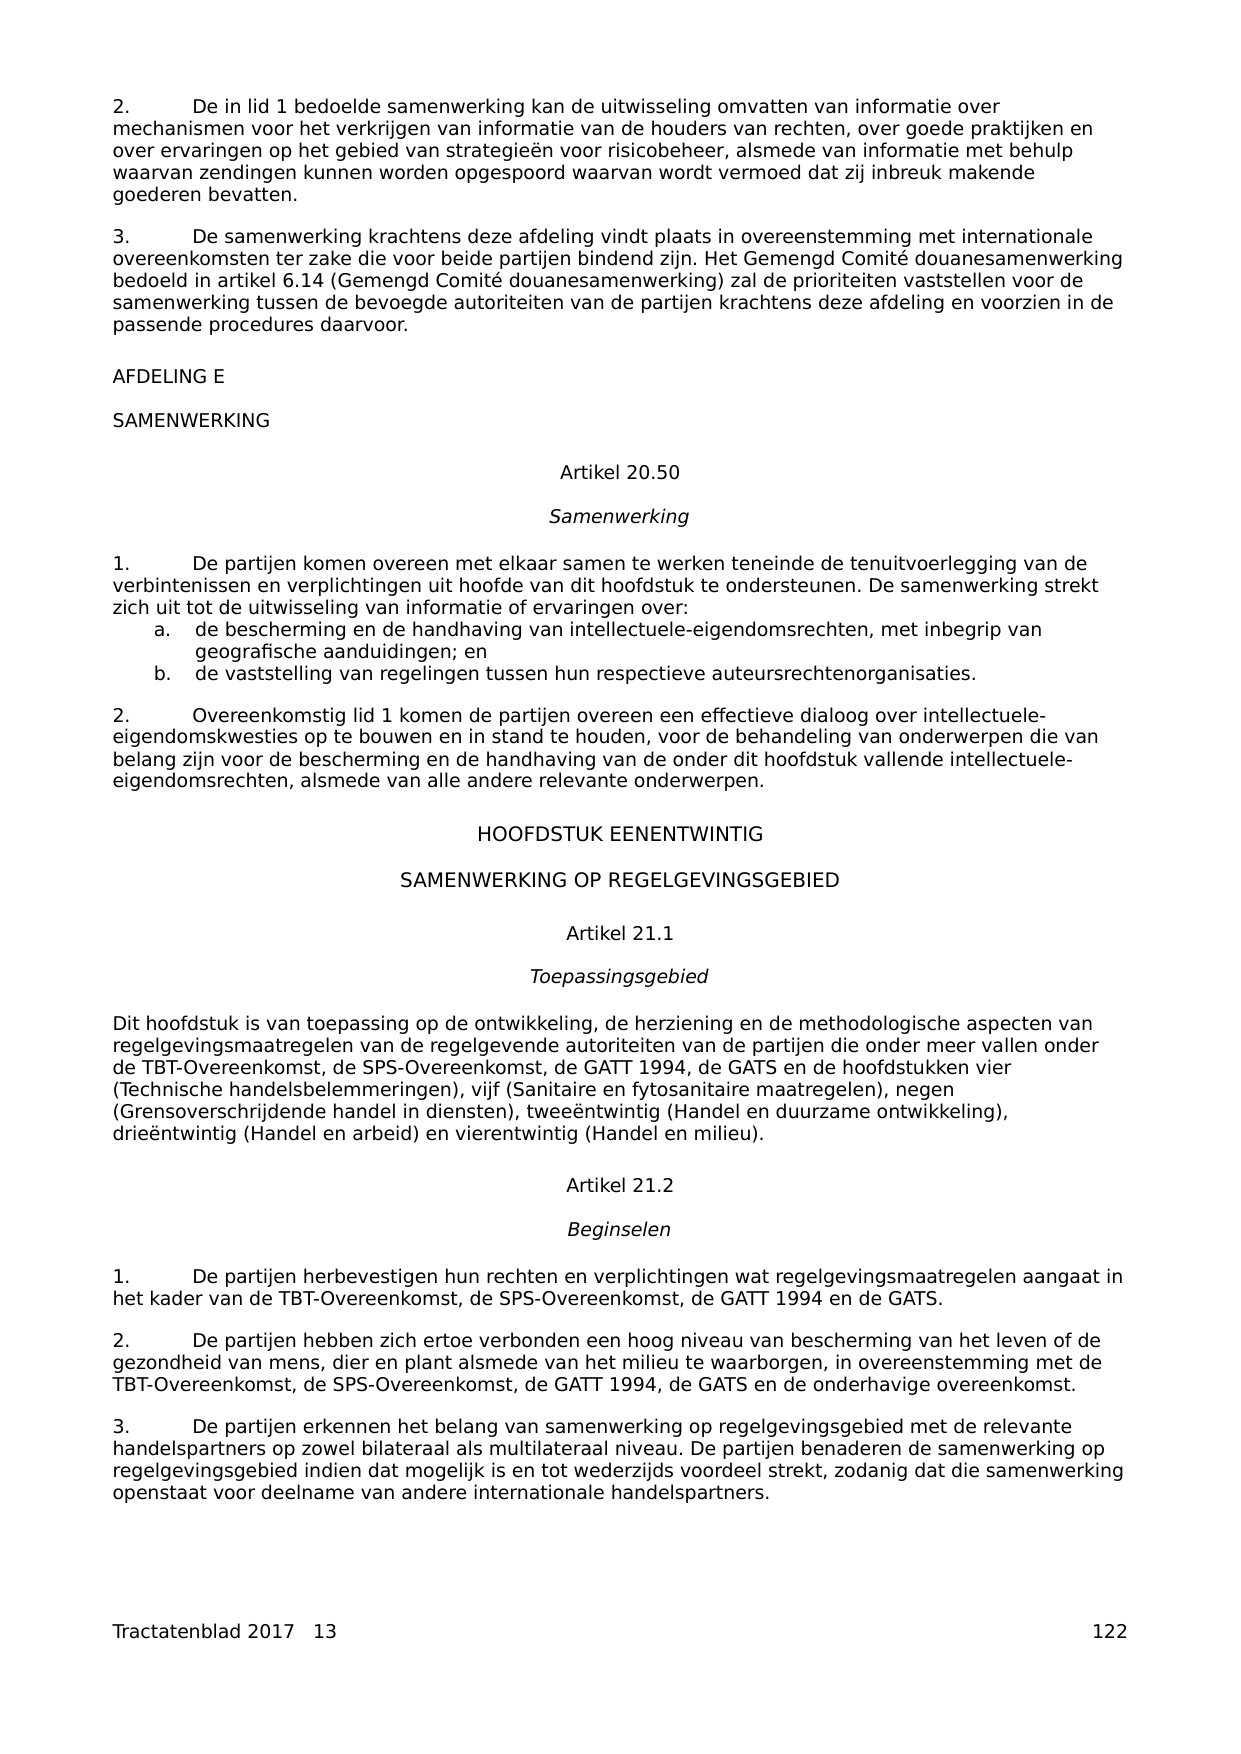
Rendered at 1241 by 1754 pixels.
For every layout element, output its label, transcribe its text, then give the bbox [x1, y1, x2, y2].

subtitle Artikel 21.2 Beginselen [112, 1175, 1128, 1241]
text 3. De samenwerking krachtens deze afdeling vindt plaats in overeenstemming met internationale overeenkomsten ter zake die voor beide partijen bindend zijn. Het Gemengd Comité douanesamenwerking bedoeld in artikel 6.14 (Gemengd Comité douanesamenwerking) zal de prioriteiten vaststellen voor de samenwerking tussen de bevoegde autoriteiten van de partijen krachtens deze afdeling en voorzien in de passende procedures daarvoor. [112, 226, 1128, 336]
subtitle HOOFDSTUK EENENTWINTIG SAMENWERKING OP REGELGEVINGSGEBIED [112, 822, 1128, 892]
text Dit hoofdstuk is van toepassing op de ontwikkeling, de herziening en de methodologische aspecten van regelgevingsmaatregelen van de regelgevende autoriteiten van de partijen die onder meer vallen onder de TBT-Overeenkomst, de SPS-Overeenkomst, de GATT 1994, de GATS en de hoofdstukken vier (Technische handelsbelemmeringen), vijf (Sanitaire en fytosanitaire maatregelen), negen (Grensoverschrijdende handel in diensten), tweeëntwintig (Handel en duurzame ontwikkeling), drieëntwintig (Handel en arbeid) en vierentwintig (Handel en milieu). [112, 1013, 1128, 1145]
subtitle Artikel 21.1 Toepassingsgebied [112, 922, 1128, 988]
subtitle Artikel 20.50 Samenwerking [112, 462, 1128, 528]
text 2. De partijen hebben zich ertoe verbonden een hoog niveau van bescherming van het leven of de gezondheid van mens, dier en plant alsmede van het milieu te waarborgen, in overeenstemming met de TBT-Overeenkomst, de SPS-Overeenkomst, de GATT 1994, de GATS en de onderhavige overeenkomst. [112, 1330, 1128, 1396]
text 1. De partijen herbevestigen hun rechten en verplichtingen wat regelgevingsmaatregelen aangaat in het kader van de TBT-Overeenkomst, de SPS-Overeenkomst, de GATT 1994 en de GATS. [112, 1266, 1128, 1310]
text b. de vaststelling van regelingen tussen hun respectieve auteursrechtenorganisaties. [153, 662, 1128, 684]
text 2. Overeenkomstig lid 1 komen de partijen overeen een effectieve dialoog over intellectuele-eigendomskwesties op te bouwen en in stand te houden, voor de behandeling van onderwerpen die van belang zijn voor de bescherming en de handhaving van de onder dit hoofdstuk vallende intellectuele-eigendomsrechten, alsmede van alle andere relevante onderwerpen. [112, 704, 1128, 792]
subtitle AFDELING E SAMENWERKING [112, 366, 1128, 432]
text a. de bescherming en de handhaving van intellectuele-eigendomsrechten, met inbegrip van geografische aanduidingen; en [153, 618, 1128, 662]
text 1. De partijen komen overeen met elkaar samen te werken teneinde de tenuitvoerlegging van de verbintenissen en verplichtingen uit hoofde van dit hoofdstuk te ondersteunen. De samenwerking strekt zich uit tot de uitwisseling van informatie of ervaringen over: [112, 553, 1128, 618]
text 3. De partijen erkennen het belang van samenwerking op regelgevingsgebied met de relevante handelspartners op zowel bilateraal als multilateraal niveau. De partijen benaderen de samenwerking op regelgevingsgebied indien dat mogelijk is en tot wederzijds voordeel strekt, zodanig dat die samenwerking openstaat voor deelname van andere internationale handelspartners. [112, 1416, 1128, 1504]
text 2. De in lid 1 bedoelde samenwerking kan de uitwisseling omvatten van informatie over mechanismen voor het verkrijgen van informatie van de houders van rechten, over goede praktijken en over ervaringen op het gebied van strategieën voor risicobeheer, alsmede van informatie met behulp waarvan zendingen kunnen worden opgespoord waarvan wordt vermoed dat zij inbreuk makende goederen bevatten. [112, 96, 1128, 206]
